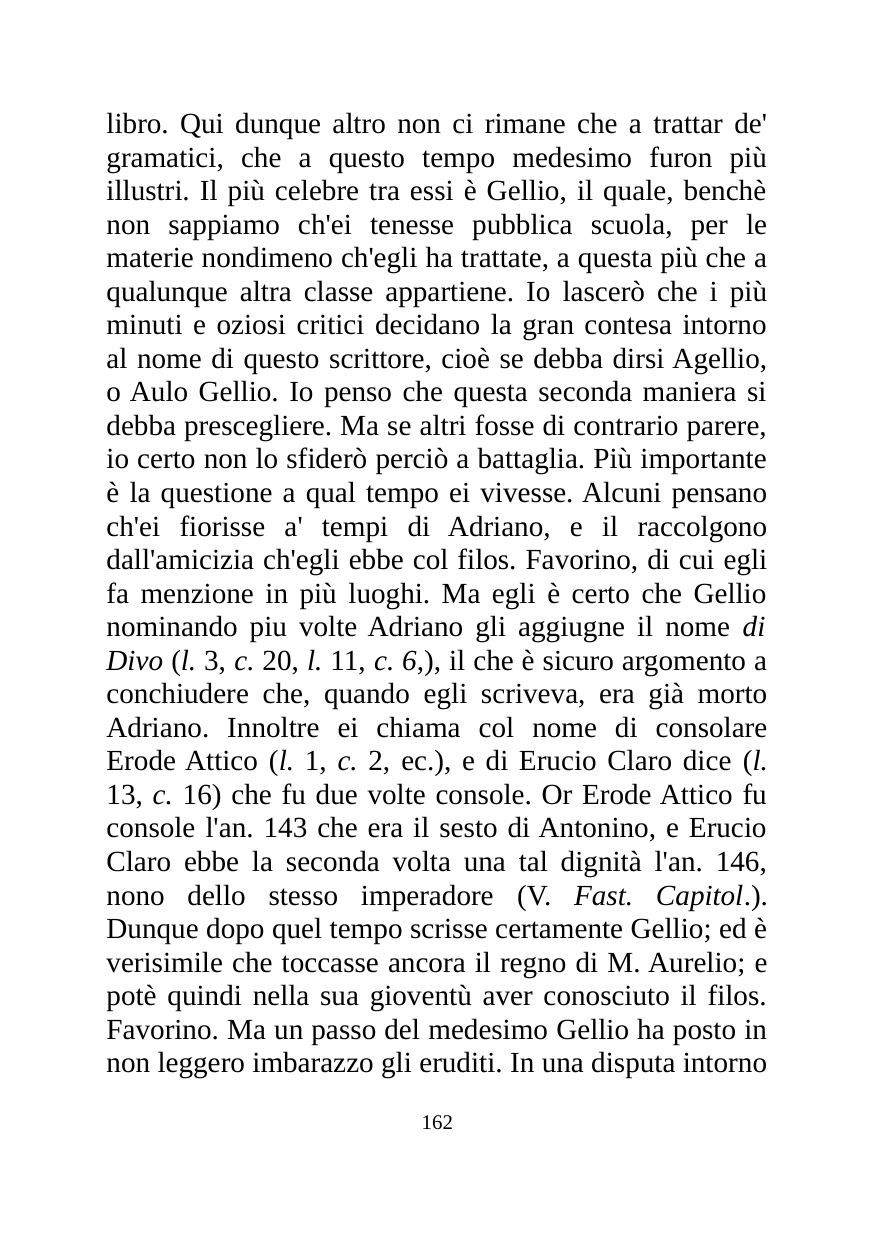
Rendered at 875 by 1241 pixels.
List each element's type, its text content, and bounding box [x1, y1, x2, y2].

text libro. Qui dunque altro non ci rimane che a trattar de' gramatici, che a questo tempo medesimo furon più illustri. Il più celebre tra essi è Gellio, il quale, benchè non sappiamo ch'ei tenesse pubblica scuola, per le materie nondimeno ch'egli ha trattate, a questa più che a qualunque altra classe appartiene. Io lascerò che i più minuti e oziosi critici decidano la gran contesa intorno al nome di questo scrittore, cioè se debba dirsi Agellio, o Aulo Gellio. Io penso che questa seconda maniera si debba prescegliere. Ma se altri fosse di contrario parere, io certo non lo sfiderò perciò a battaglia. Più importante è la questione a qual tempo ei vivesse. Alcuni pensano ch'ei fiorisse a' tempi di Adriano, e il raccolgono dall'amicizia ch'egli ebbe col filos. Favorino, di cui egli fa menzione in più luoghi. Ma egli è certo che Gellio nominando piu volte Adriano gli aggiugne il nome di Divo (l. 3, c. 20, l. 11, c. 6,), il che è sicuro argomento a conchiudere che, quando egli scriveva, era già morto Adriano. Innoltre ei chiama col nome di consolare Erode Attico (l. 1, c. 2, ec.), e di Erucio Claro dice (l. 13, c. 16) che fu due volte console. Or Erode Attico fu console l'an. 143 che era il sesto di Antonino, e Erucio Claro ebbe la seconda volta una tal dignità l'an. 146, nono dello stesso imperadore (V. Fast. Capitol.). Dunque dopo quel tempo scrisse certamente Gellio; ed è verisimile che toccasse ancora il regno di M. Aurelio; e potè quindi nella sua gioventù aver conosciuto il filos. Favorino. Ma un passo del medesimo Gellio ha posto in non leggero imbarazzo gli eruditi. In una disputa intorno [106, 106, 768, 1079]
